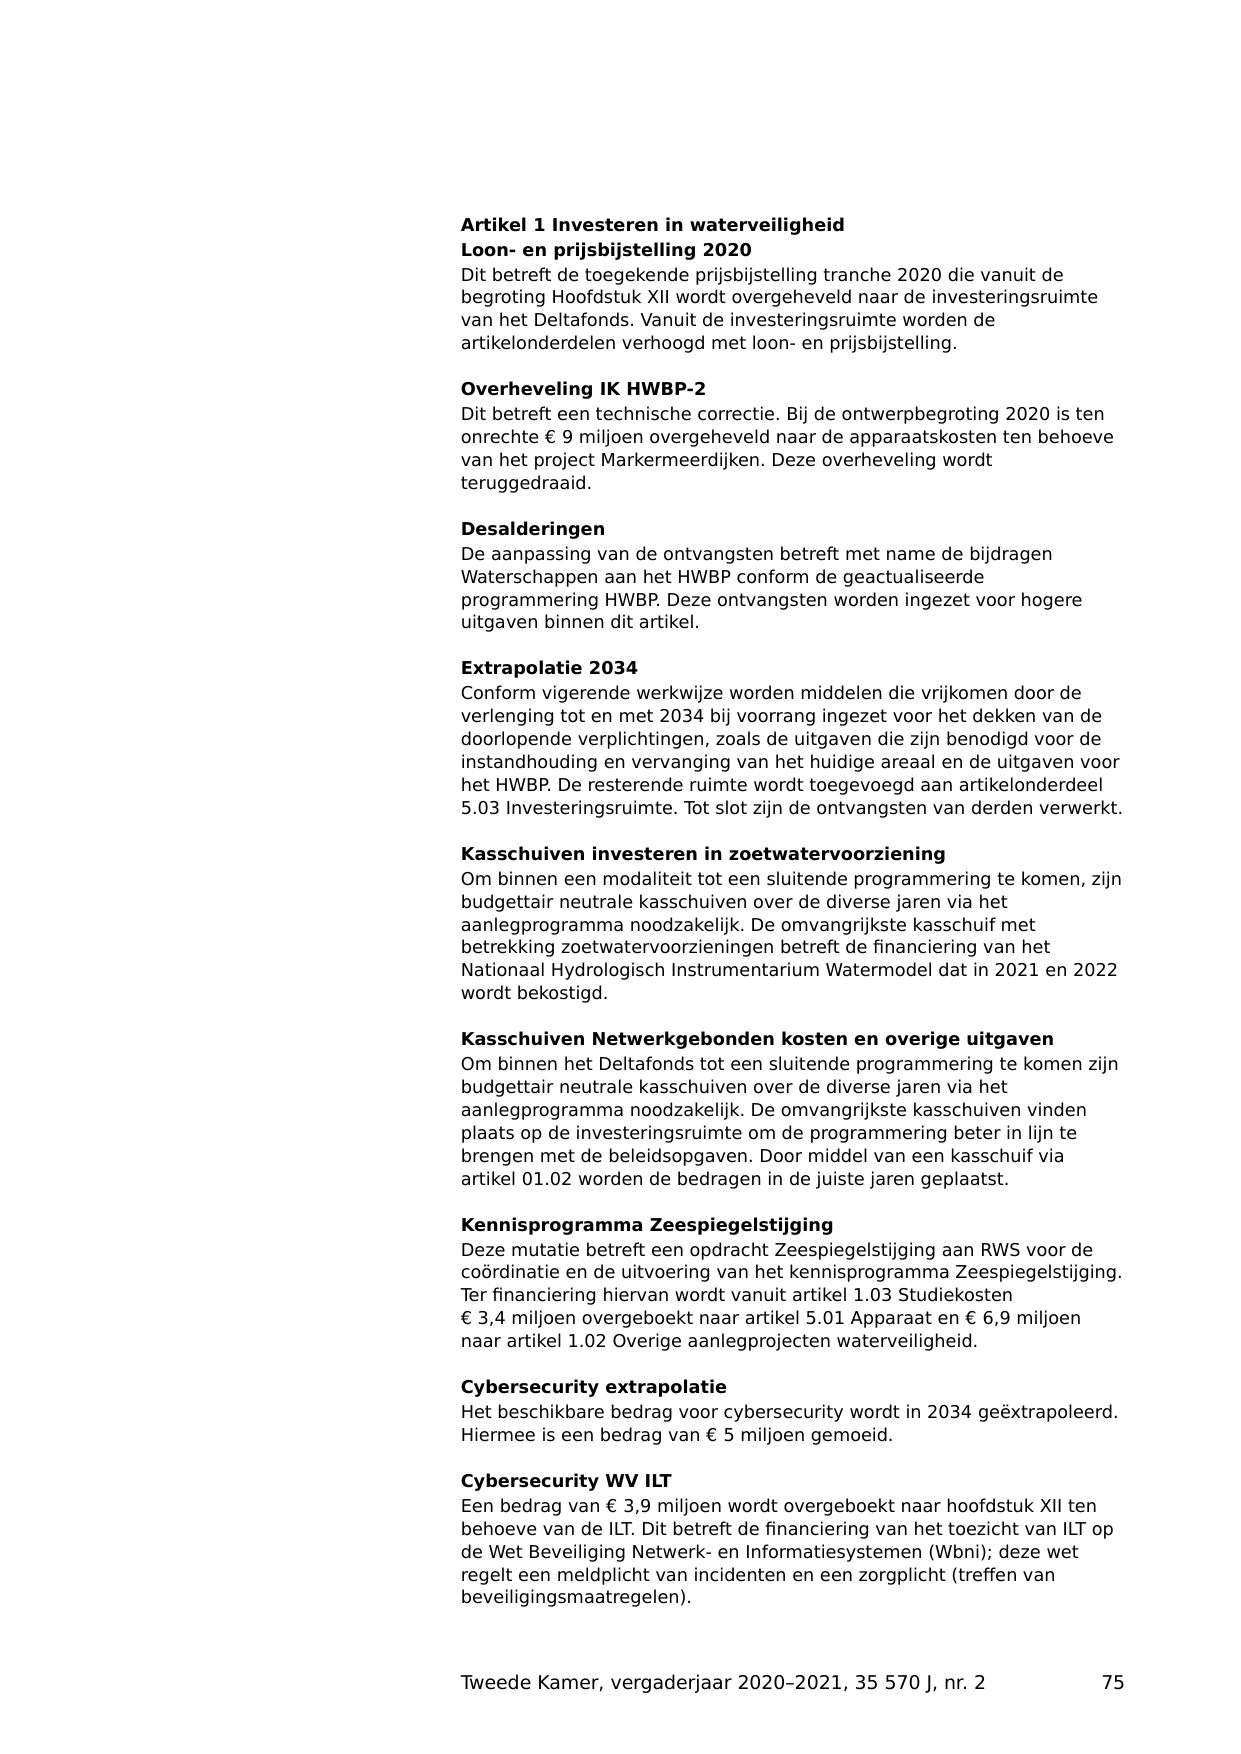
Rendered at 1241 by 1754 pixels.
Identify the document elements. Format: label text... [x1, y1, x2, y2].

text Extrapolatie 2034 [461, 656, 1125, 679]
text Cybersecurity extrapolatie [461, 1375, 1125, 1398]
text Deze mutatie betreft een opdracht Zeespiegelstijging aan RWS voor de coördinatie en de uitvoering van het kennisprogramma Zeespiegelstijging. Ter financiering hiervan wordt vanuit artikel 1.03 Studiekosten € 3,4 miljoen overgeboekt naar artikel 5.01 Apparaat en € 6,9 miljoen naar artikel 1.02 Overige aanlegprojecten waterveiligheid. [461, 1238, 1125, 1352]
text Kasschuiven investeren in zoetwatervoorziening [461, 842, 1125, 865]
text Dit betreft de toegekende prijsbijstelling tranche 2020 die vanuit de begroting Hoofdstuk XII wordt overgeheveld naar de investeringsruimte van het Deltafonds. Vanuit de investeringsruimte worden de artikelonderdelen verhoogd met loon- en prijsbijstelling. [461, 263, 1125, 354]
text Kasschuiven Netwerkgebonden kosten en overige uitgaven [461, 1027, 1125, 1050]
text Overheveling IK HWBP-2 [461, 377, 1125, 400]
text Desalderingen [461, 517, 1125, 540]
text Een bedrag van € 3,9 miljoen wordt overgeboekt naar hoofdstuk XII ten behoeve van de ILT. Dit betreft de financiering van het toezicht van ILT op de Wet Beveiliging Netwerk- en Informatiesystemen (Wbni); deze wet regelt een meldplicht van incidenten en een zorgplicht (treffen van beveiligingsmaatregelen). [461, 1494, 1125, 1608]
text Cybersecurity WV ILT [461, 1469, 1125, 1492]
text Om binnen het Deltafonds tot een sluitende programmering te komen zijn budgettair neutrale kasschuiven over de diverse jaren via het aanlegprogramma noodzakelijk. De omvangrijkste kasschuiven vinden plaats op de investeringsruimte om de programmering beter in lijn te brengen met de beleidsopgaven. Door middel van een kasschuif via artikel 01.02 worden de bedragen in de juiste jaren geplaatst. [461, 1052, 1125, 1190]
text Om binnen een modaliteit tot een sluitende programmering te komen, zijn budgettair neutrale kasschuiven over de diverse jaren via het aanlegprogramma noodzakelijk. De omvangrijkste kasschuif met betrekking zoetwatervoorzieningen betreft de financiering van het Nationaal Hydrologisch Instrumentarium Watermodel dat in 2021 en 2022 wordt bekostigd. [461, 867, 1125, 1004]
text Dit betreft een technische correctie. Bij de ontwerpbegroting 2020 is ten onrechte € 9 miljoen overgeheveld naar de apparaatskosten ten behoeve van het project Markermeerdijken. Deze overheveling wordt teruggedraaid. [461, 402, 1125, 494]
text Kennisprogramma Zeespiegelstijging [461, 1213, 1125, 1236]
text Loon- en prijsbijstelling 2020 [461, 238, 1125, 261]
text Conform vigerende werkwijze worden middelen die vrijkomen door de verlenging tot en met 2034 bij voorrang ingezet voor het dekken van de doorlopende verplichtingen, zoals de uitgaven die zijn benodigd voor de instandhouding en vervanging van het huidige areaal en de uitgaven voor het HWBP. De resterende ruimte wordt toegevoegd aan artikelonderdeel 5.03 Investeringsruimte. Tot slot zijn de ontvangsten van derden verwerkt. [461, 681, 1125, 819]
text Artikel 1 Investeren in waterveiligheid [461, 213, 1125, 236]
text De aanpassing van de ontvangsten betreft met name de bijdragen Waterschappen aan het HWBP conform de geactualiseerde programmering HWBP. Deze ontvangsten worden ingezet voor hogere uitgaven binnen dit artikel. [461, 542, 1125, 633]
text Het beschikbare bedrag voor cybersecurity wordt in 2034 geëxtrapoleerd. Hiermee is een bedrag van € 5 miljoen gemoeid. [461, 1400, 1125, 1446]
